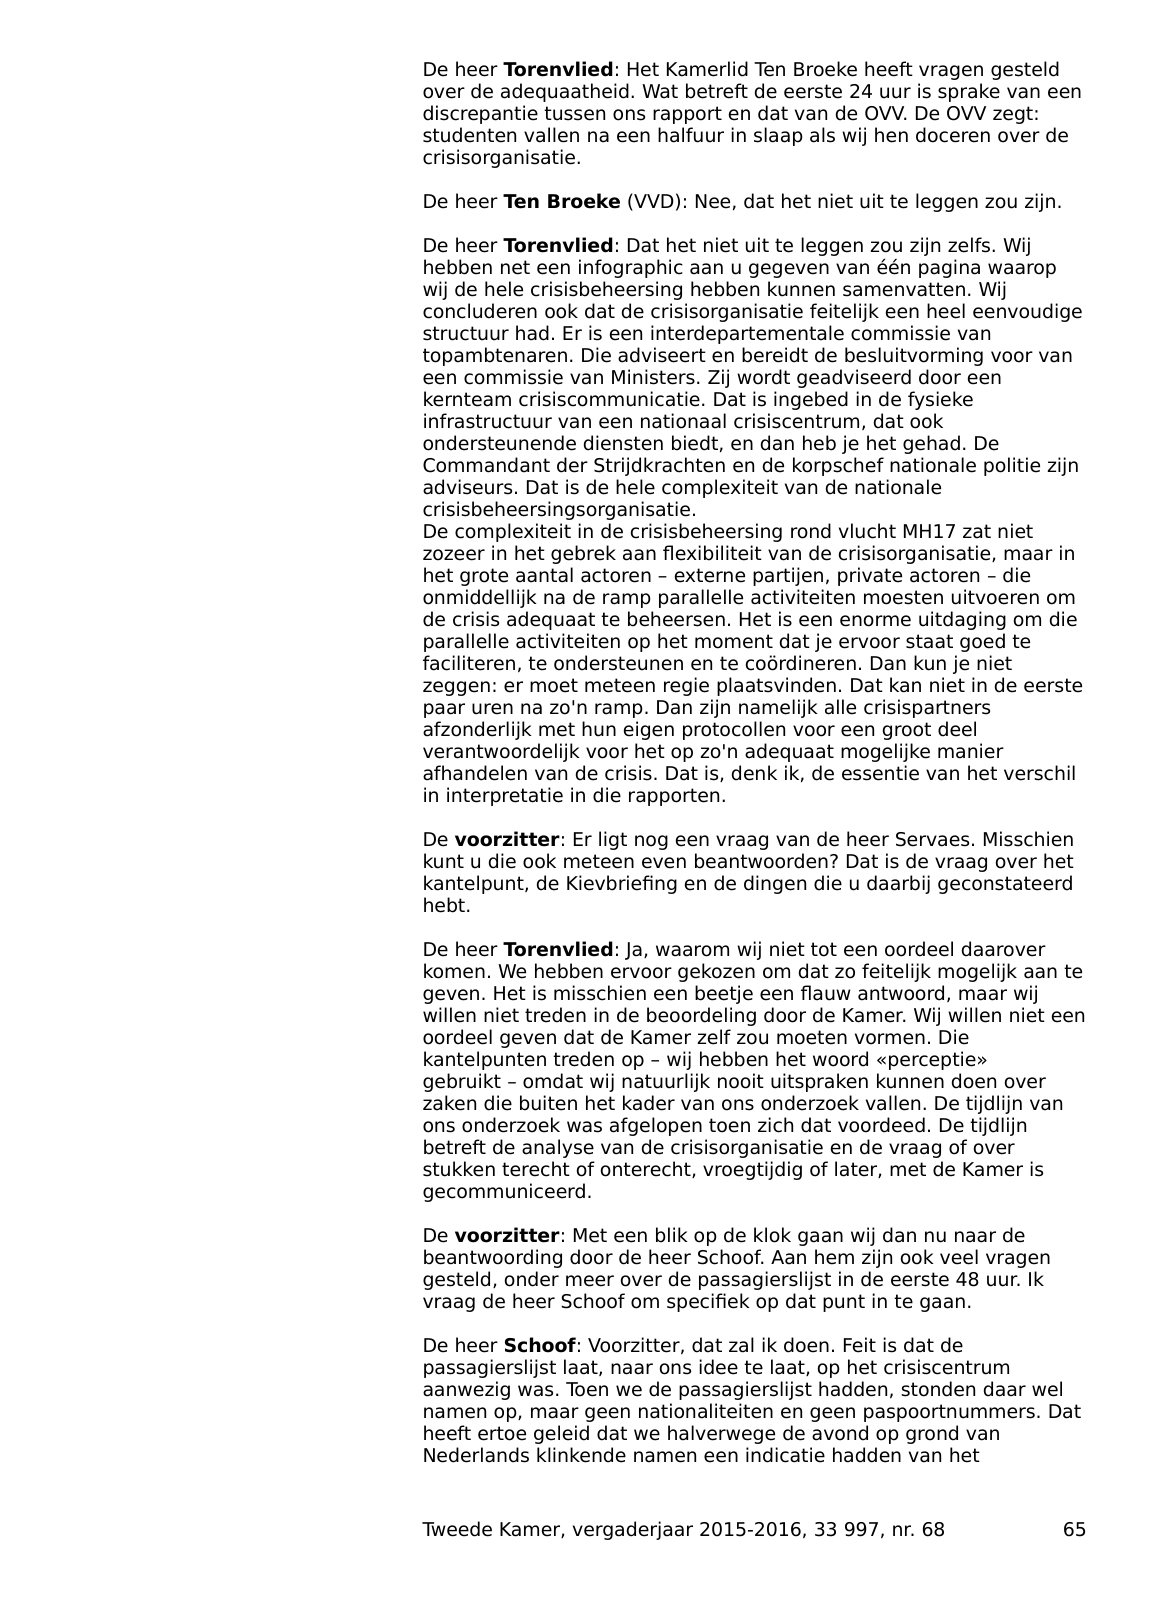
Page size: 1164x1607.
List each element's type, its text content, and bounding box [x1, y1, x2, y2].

text De heer Schoof: Voorzitter, dat zal ik doen. Feit is dat de passagierslijst laat, naar ons idee te laat, op het crisiscentrum aanwezig was. Toen we de passagierslijst hadden, stonden daar wel namen op, maar geen nationaliteiten en geen paspoortnummers. Dat heeft ertoe geleid dat we halverwege de avond op grond van Nederlands klinkende namen een indicatie hadden van het [422, 1335, 1087, 1467]
text De voorzitter: Er ligt nog een vraag van de heer Servaes. Misschien kunt u die ook meteen even beantwoorden? Dat is de vraag over het kantelpunt, de Kievbriefing en de dingen die u daarbij geconstateerd hebt. [422, 829, 1087, 917]
text De heer Torenvlied: Dat het niet uit te leggen zou zijn zelfs. Wij hebben net een infographic aan u gegeven van één pagina waarop wij de hele crisisbeheersing hebben kunnen samenvatten. Wij concluderen ook dat de crisisorganisatie feitelijk een heel eenvoudige structuur had. Er is een interdepartementale commissie van topambtenaren. Die adviseert en bereidt de besluitvorming voor van een commissie van Ministers. Zij wordt geadviseerd door een kernteam crisiscommunicatie. Dat is ingebed in de fysieke infrastructuur van een nationaal crisiscentrum, dat ook ondersteunende diensten biedt, en dan heb je het gehad. De Commandant der Strijdkrachten en de korpschef nationale politie zijn adviseurs. Dat is de hele complexiteit van de nationale crisisbeheersingsorganisatie. [422, 235, 1087, 521]
text De heer Torenvlied: Het Kamerlid Ten Broeke heeft vragen gesteld over de adequaatheid. Wat betreft de eerste 24 uur is sprake van een discrepantie tussen ons rapport en dat van de OVV. De OVV zegt: studenten vallen na een halfuur in slaap als wij hen doceren over de crisisorganisatie. [422, 59, 1087, 169]
text De voorzitter: Met een blik op de klok gaan wij dan nu naar de beantwoording door de heer Schoof. Aan hem zijn ook veel vragen gesteld, onder meer over de passagierslijst in de eerste 48 uur. Ik vraag de heer Schoof om specifiek op dat punt in te gaan. [422, 1225, 1087, 1313]
text De complexiteit in de crisisbeheersing rond vlucht MH17 zat niet zozeer in het gebrek aan flexibiliteit van de crisisorganisatie, maar in het grote aantal actoren – externe partijen, private actoren – die onmiddellijk na de ramp parallelle activiteiten moesten uitvoeren om de crisis adequaat te beheersen. Het is een enorme uitdaging om die parallelle activiteiten op het moment dat je ervoor staat goed te faciliteren, te ondersteunen en te coördineren. Dan kun je niet zeggen: er moet meteen regie plaatsvinden. Dat kan niet in de eerste paar uren na zo'n ramp. Dan zijn namelijk alle crisispartners afzonderlijk met hun eigen protocollen voor een groot deel verantwoordelijk voor het op zo'n adequaat mogelijke manier afhandelen van de crisis. Dat is, denk ik, de essentie van het verschil in interpretatie in die rapporten. [422, 521, 1087, 807]
text De heer Ten Broeke (VVD): Nee, dat het niet uit te leggen zou zijn. [422, 191, 1087, 213]
text De heer Torenvlied: Ja, waarom wij niet tot een oordeel daarover komen. We hebben ervoor gekozen om dat zo feitelijk mogelijk aan te geven. Het is misschien een beetje een flauw antwoord, maar wij willen niet treden in de beoordeling door de Kamer. Wij willen niet een oordeel geven dat de Kamer zelf zou moeten vormen. Die kantelpunten treden op – wij hebben het woord «perceptie» gebruikt – omdat wij natuurlijk nooit uitspraken kunnen doen over zaken die buiten het kader van ons onderzoek vallen. De tijdlijn van ons onderzoek was afgelopen toen zich dat voordeed. De tijdlijn betreft de analyse van de crisisorganisatie en de vraag of over stukken terecht of onterecht, vroegtijdig of later, met de Kamer is gecommuniceerd. [422, 939, 1087, 1203]
